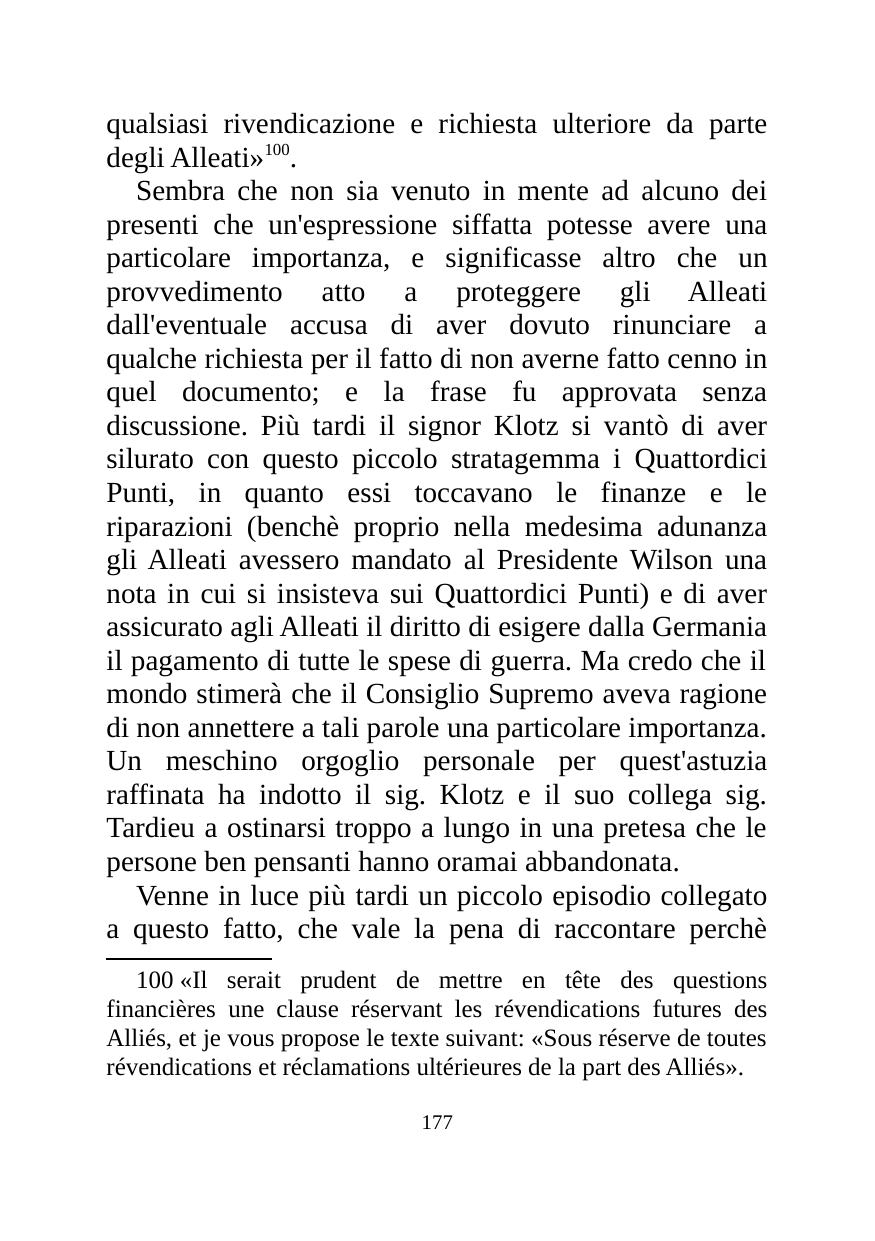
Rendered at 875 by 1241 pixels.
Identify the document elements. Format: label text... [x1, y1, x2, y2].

text Sembra che non sia venuto in mente ad alcuno dei presenti che un'espressione siffatta potesse avere una particolare importanza, e significasse altro che un provvedimento atto a proteggere gli Alleati dall'eventuale accusa di aver dovuto rinunciare a qualche richiesta per il fatto di non averne fatto cenno in quel documento; e la frase fu approvata senza discussione. Più tardi il signor Klotz si vantò di aver silurato con questo piccolo stratagemma i Quattordici Punti, in quanto essi toccavano le finanze e le riparazioni (benchè proprio nella medesima adunanza gli Alleati avessero mandato al Presidente Wilson una nota in cui si insisteva sui Quattordici Punti) e di aver assicurato agli Alleati il diritto di esigere dalla Germania il pagamento di tutte le spese di guerra. Ma credo che il mondo stimerà che il Consiglio Supremo aveva ragione di non annettere a tali parole una particolare importanza. Un meschino orgoglio personale per quest'astuzia raffinata ha indotto il sig. Klotz e il suo collega sig. Tardieu a ostinarsi troppo a lungo in una pretesa che le persone ben pensanti hanno oramai abbandonata. [106, 173, 768, 878]
text qualsiasi rivendicazione e richiesta ulteriore da parte degli Alleati». [106, 106, 768, 173]
text Venne in luce più tardi un piccolo episodio collegato a questo fatto, che vale la pena di raccontare perchè [106, 878, 768, 945]
text «Il serait prudent de mettre en tête des questions financières une clause réservant les révendications futures des Alliés, et je vous propose le texte suivant: «Sous réserve de toutes révendications et réclamations ultérieures de la part des Alliés». [106, 965, 768, 1080]
